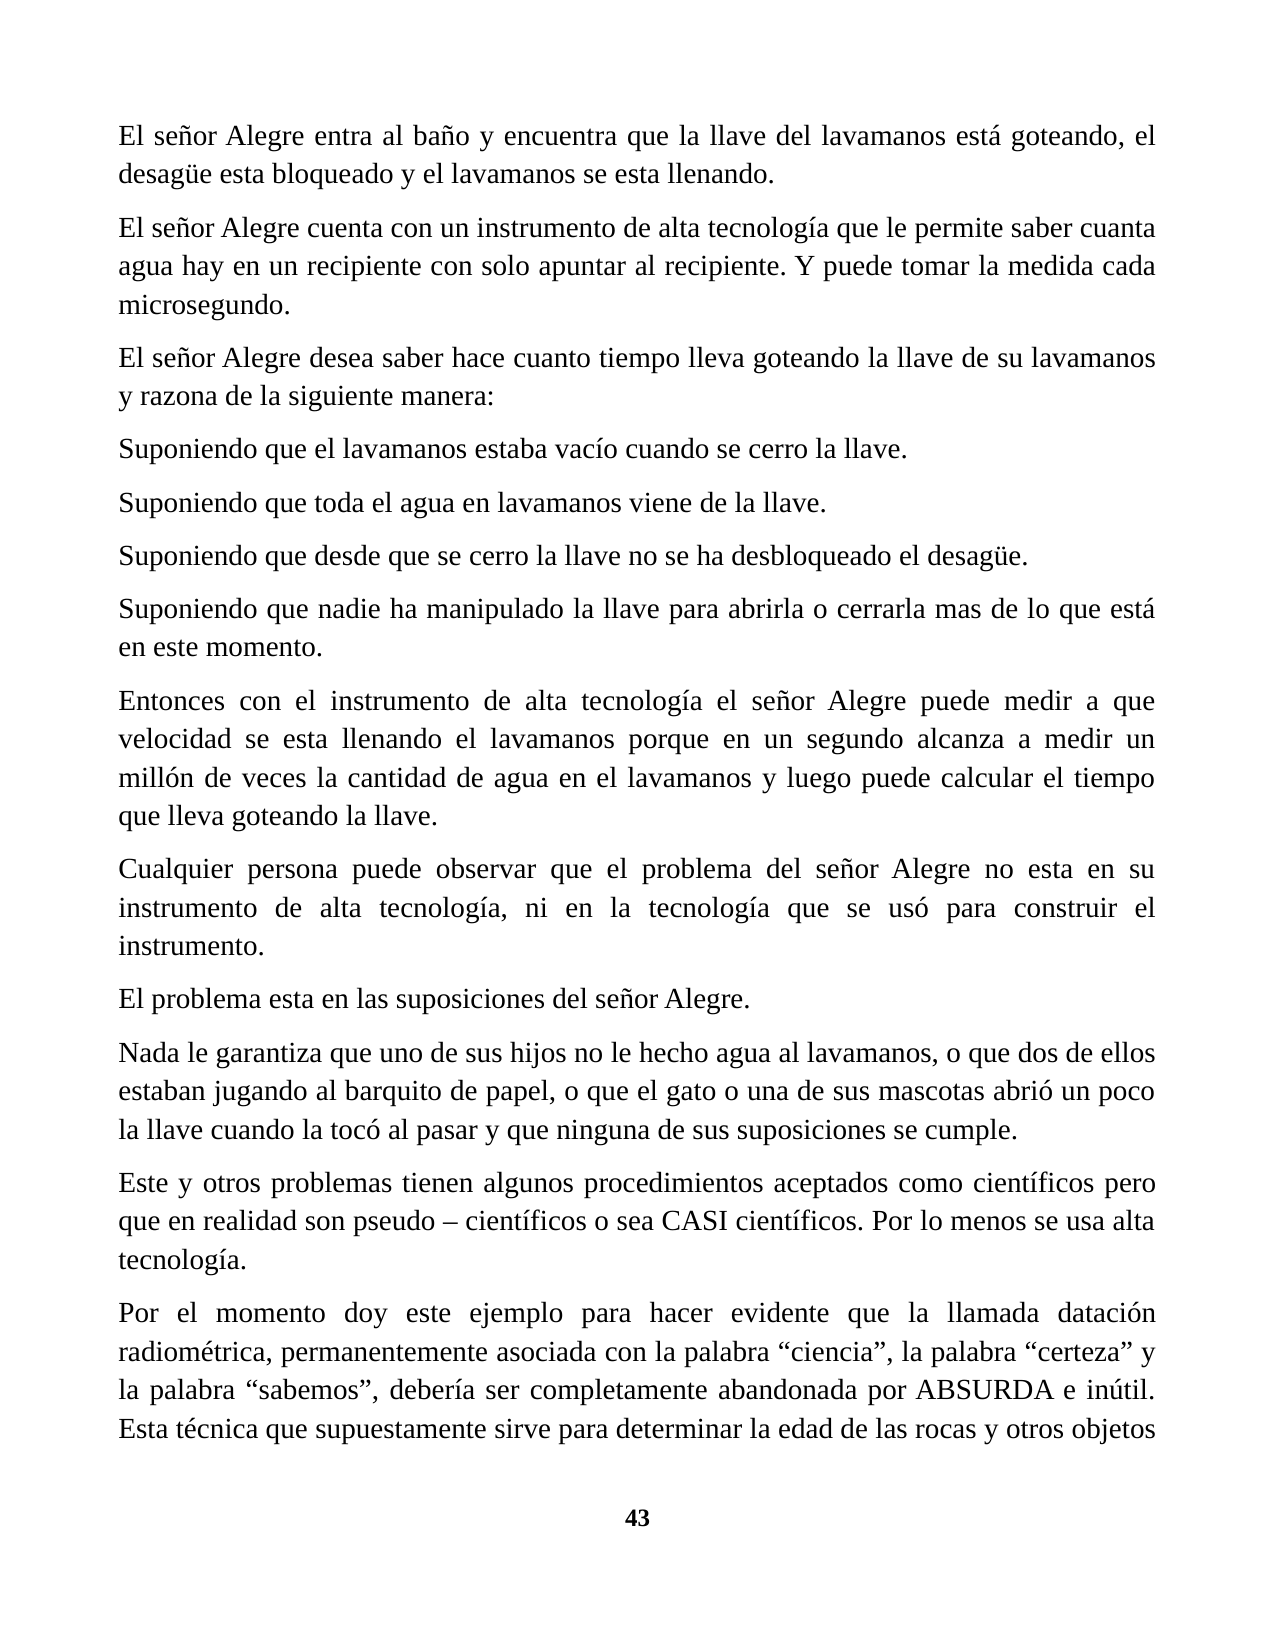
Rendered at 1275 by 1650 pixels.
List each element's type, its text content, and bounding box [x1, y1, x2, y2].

text Por el momento doy este ejemplo para hacer evidente que la llamada datación radiométrica, permanentemente asociada con la palabra “ciencia”, la palabra “certeza” y la palabra “sabemos”, debería ser completamente abandonada por ABSURDA e inútil. Esta técnica que supuestamente sirve para determinar la edad de las rocas y otros objetos [118, 1295, 1157, 1444]
text Suponiendo que desde que se cerro la llave no se ha desbloqueado el desagüe. [118, 538, 1157, 571]
text El señor Alegre cuenta con un instrumento de alta tecnología que le permite saber cuanta agua hay en un recipiente con solo apuntar al recipiente. Y puede tomar la medida cada microsegundo. [118, 210, 1157, 320]
text El señor Alegre entra al baño y encuentra que la llave del lavamanos está goteando, el desagüe esta bloqueado y el lavamanos se esta llenando. [118, 118, 1157, 190]
text Suponiendo que el lavamanos estaba vacío cuando se cerro la llave. [118, 432, 1157, 465]
text Nada le garantiza que uno de sus hijos no le hecho agua al lavamanos, o que dos de ellos estaban jugando al barquito de papel, o que el gato o una de sus mascotas abrió un poco la llave cuando la tocó al pasar y que ninguna de sus suposiciones se cumple. [118, 1035, 1157, 1145]
text Este y otros problemas tienen algunos procedimientos aceptados como científicos pero que en realidad son pseudo – científicos o sea CASI científicos. Por lo menos se usa alta tecnología. [118, 1165, 1157, 1276]
text Cualquier persona puede observar que el problema del señor Alegre no esta en su instrumento de alta tecnología, ni en la tecnología que se usó para construir el instrumento. [118, 851, 1157, 962]
text Entonces con el instrumento de alta tecnología el señor Alegre puede medir a que velocidad se esta llenando el lavamanos porque en un segundo alcanza a medir un millón de veces la cantidad de agua en el lavamanos y luego puede calcular el tiempo que lleva goteando la llave. [118, 683, 1157, 832]
text Suponiendo que nadie ha manipulado la llave para abrirla o cerrarla mas de lo que está en este momento. [118, 591, 1157, 663]
text Suponiendo que toda el agua en lavamanos viene de la llave. [118, 485, 1157, 518]
text El señor Alegre desea saber hace cuanto tiempo lleva goteando la llave de su lavamanos y razona de la siguiente manera: [118, 340, 1157, 412]
text El problema esta en las suposiciones del señor Alegre. [118, 982, 1157, 1015]
